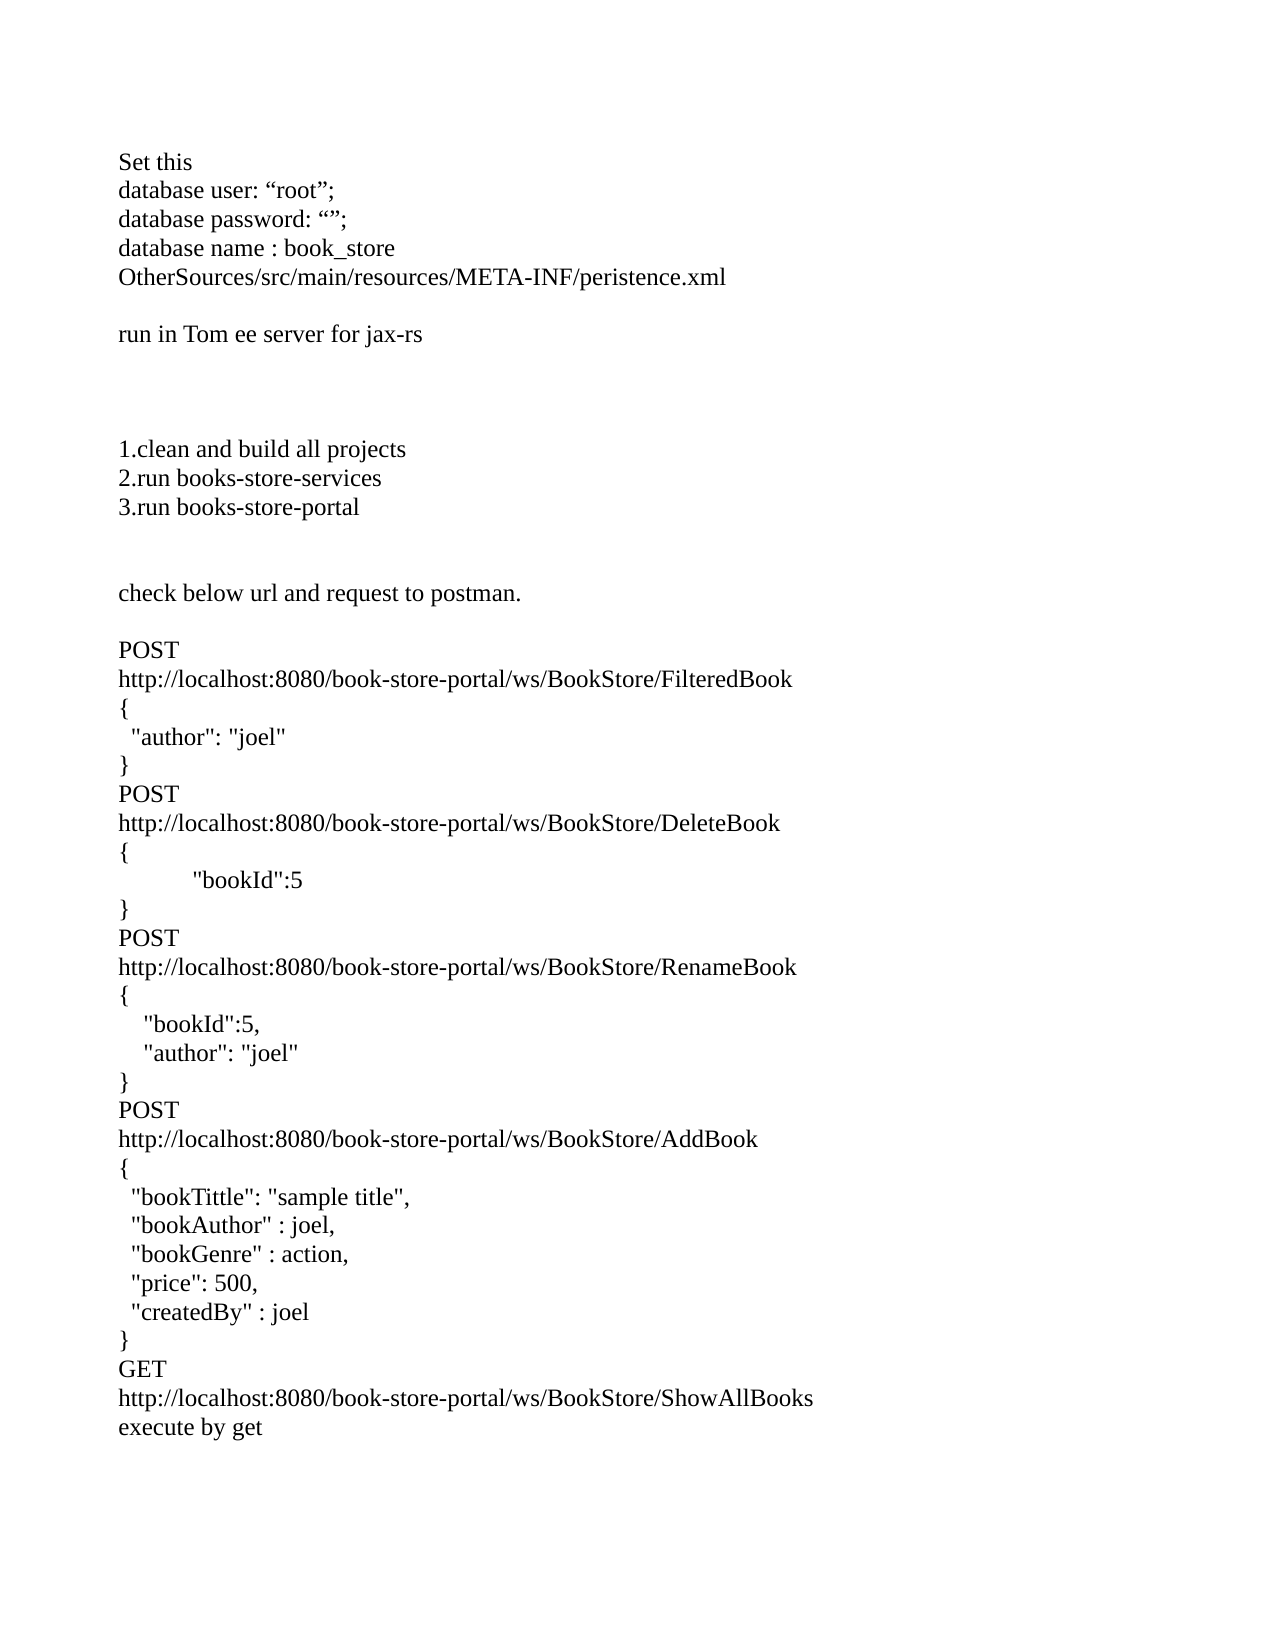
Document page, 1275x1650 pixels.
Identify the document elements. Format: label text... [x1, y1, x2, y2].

text "author": "joel" [118, 722, 1157, 751]
text } [118, 894, 1157, 923]
text 2.run books-store-services [118, 463, 1157, 492]
text POST [118, 779, 1157, 808]
text "createdBy" : joel [118, 1297, 1157, 1326]
text POST [118, 636, 1157, 664]
text database name : book_store [118, 233, 1157, 262]
text { [118, 693, 1157, 722]
text run in Tom ee server for jax-rs [118, 319, 1157, 348]
text http://localhost:8080/book-store-portal/ws/BookStore/DeleteBook [118, 808, 1157, 837]
text database password: “”; [118, 204, 1157, 233]
text database user: “root”; [118, 176, 1157, 204]
text { [118, 981, 1157, 1009]
text "bookGenre" : action, [118, 1239, 1157, 1268]
text 3.run books-store-portal [118, 492, 1157, 521]
text check below url and request to postman. [118, 578, 1157, 607]
text } [118, 751, 1157, 779]
text { [118, 1153, 1157, 1182]
text execute by get [118, 1412, 1157, 1441]
text 1.clean and build all projects [118, 434, 1157, 463]
text "bookId":5, [118, 1009, 1157, 1038]
text http://localhost:8080/book-store-portal/ws/BookStore/RenameBook [118, 952, 1157, 981]
text http://localhost:8080/book-store-portal/ws/BookStore/AddBook [118, 1124, 1157, 1153]
text GET [118, 1354, 1157, 1383]
text OtherSources/src/main/resources/META-INF/peristence.xml [118, 262, 1157, 291]
text POST [118, 1096, 1157, 1124]
text Set this [118, 147, 1157, 176]
text http://localhost:8080/book-store-portal/ws/BookStore/FilteredBook [118, 664, 1157, 693]
text "bookId":5 [118, 866, 1157, 894]
text { [118, 837, 1157, 866]
text http://localhost:8080/book-store-portal/ws/BookStore/ShowAllBooks [118, 1383, 1157, 1412]
text "bookTittle": "sample title", [118, 1182, 1157, 1211]
text "price": 500, [118, 1268, 1157, 1297]
text } [118, 1067, 1157, 1096]
text "bookAuthor" : joel, [118, 1211, 1157, 1239]
text POST [118, 923, 1157, 952]
text } [118, 1326, 1157, 1354]
text "author": "joel" [118, 1038, 1157, 1067]
